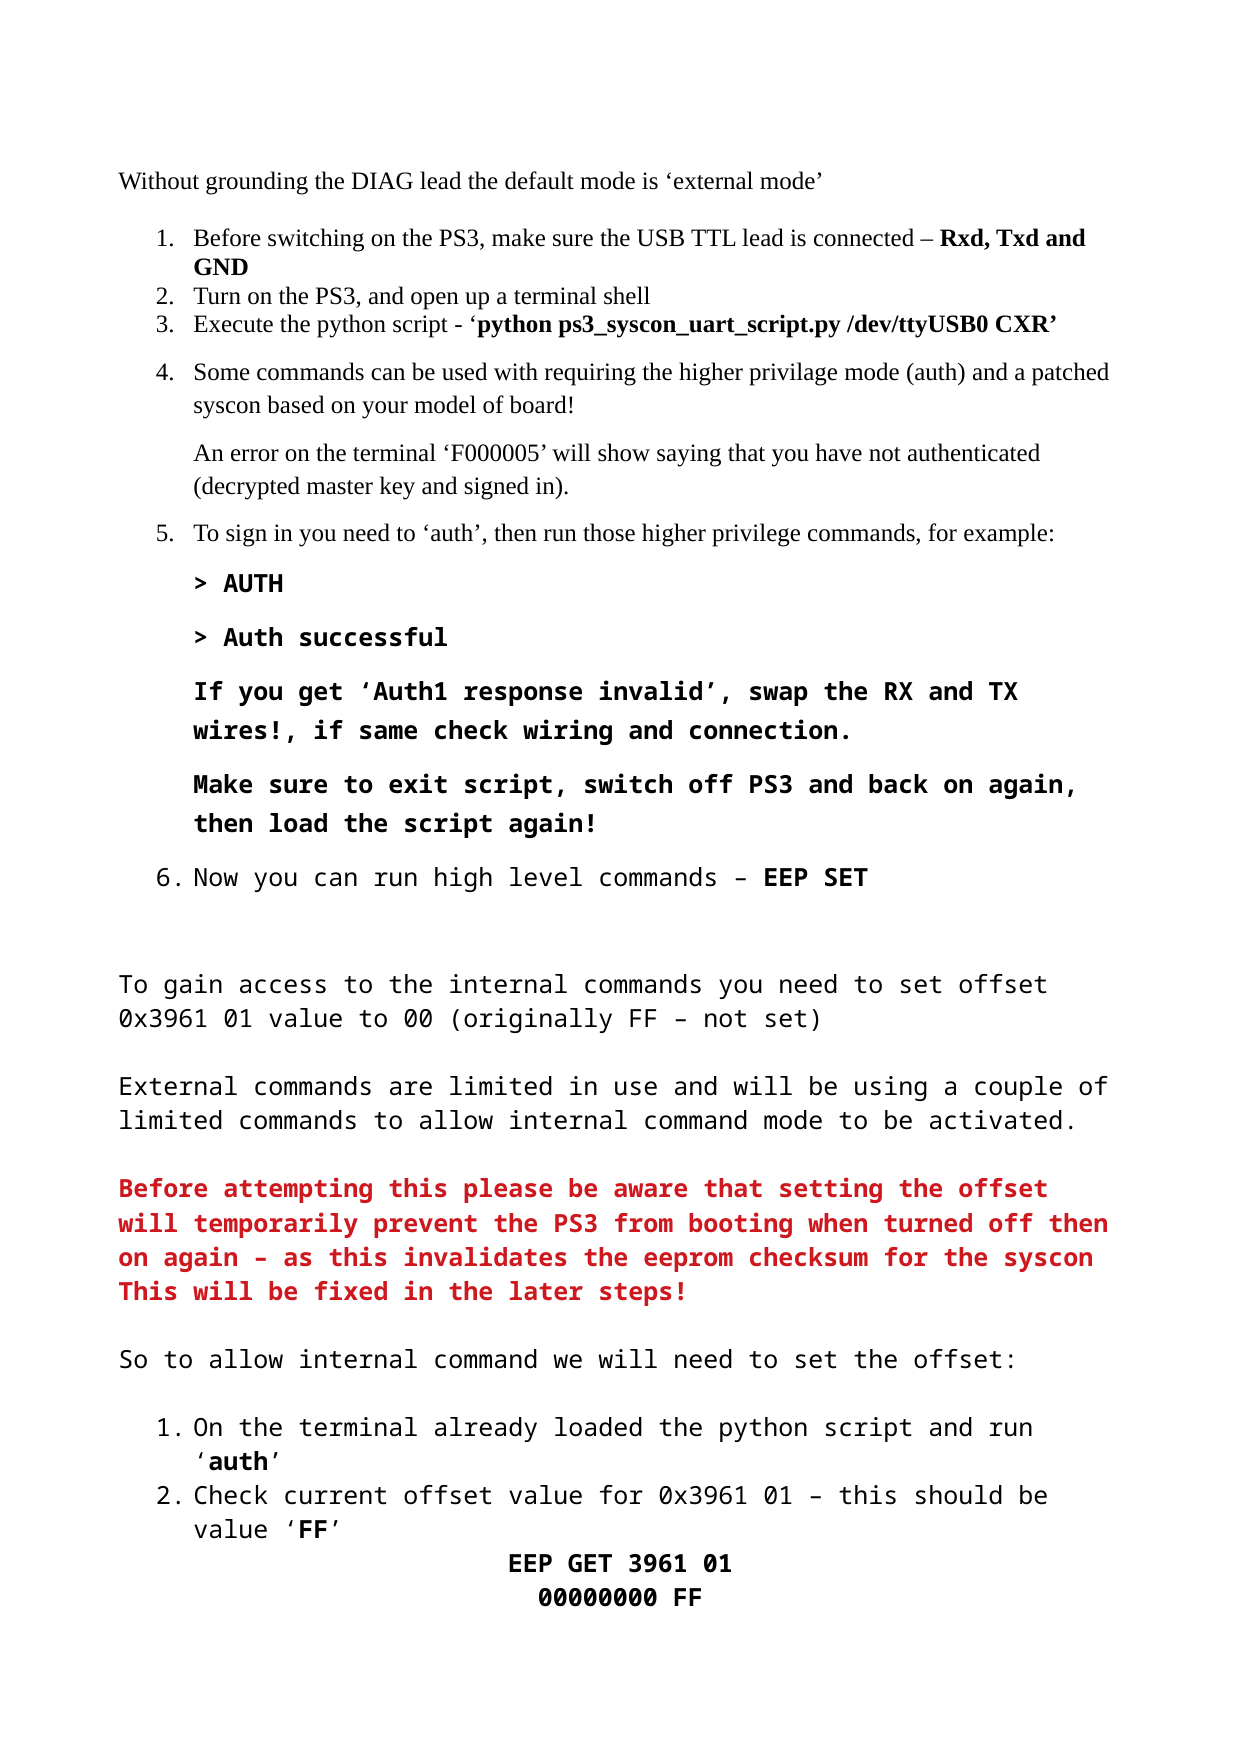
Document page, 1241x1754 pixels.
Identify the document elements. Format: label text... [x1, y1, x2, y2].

list If you get ‘Auth1 response invalid’, swap the RX and TX wires!, if same check wiring and connection. [156, 673, 1122, 747]
text EEP GET 3961 01 [118, 1546, 1122, 1580]
list On the terminal already loaded the python script and run ‘auth’ [156, 1409, 1122, 1478]
list > AUTH [156, 566, 1122, 600]
list > Auth successful [156, 620, 1122, 654]
text Without grounding the DIAG lead the default mode is ‘external mode’ [118, 166, 1122, 194]
list To sign in you need to ‘auth’, then run those higher privilege commands, for example: [156, 518, 1122, 547]
text External commands are limited in use and will be using a couple of limited commands to allow internal command mode to be activated. [118, 1069, 1122, 1137]
list Make sure to exit script, switch off PS3 and back on again, then load the script again! [156, 766, 1122, 839]
text Before attempting this please be aware that setting the offset will temporarily prevent the PS3 from booting when turned off then on again – as this invalidates the eeprom checksum for the syscon [118, 1171, 1122, 1273]
text So to allow internal command we will need to set the offset: [118, 1341, 1122, 1376]
text This will be fixed in the later steps! [118, 1273, 1122, 1307]
list Check current offset value for 0x3961 01 – this should be value ‘FF’ [156, 1478, 1122, 1546]
text 00000000 FF [118, 1580, 1122, 1614]
list Turn on the PS3, and open up a terminal shell [156, 281, 1122, 309]
list Execute the python script - ‘python ps3_syscon_uart_script.py /dev/ttyUSB0 CXR’ [156, 309, 1122, 338]
list Some commands can be used with requiring the higher privilage mode (auth) and a patched syscon based on your model of board! [156, 357, 1122, 419]
text To gain access to the internal commands you need to set offset 0x3961 01 value to 00 (originally FF – not set) [118, 967, 1122, 1035]
list Before switching on the PS3, make sure the USB TTL lead is connected – Rxd, Txd and GND [156, 223, 1122, 281]
list Now you can run high level commands – EEP SET [156, 859, 1122, 893]
list An error on the terminal ‘F000005’ will show saying that you have not authenticated (decrypted master key and signed in). [156, 438, 1122, 499]
